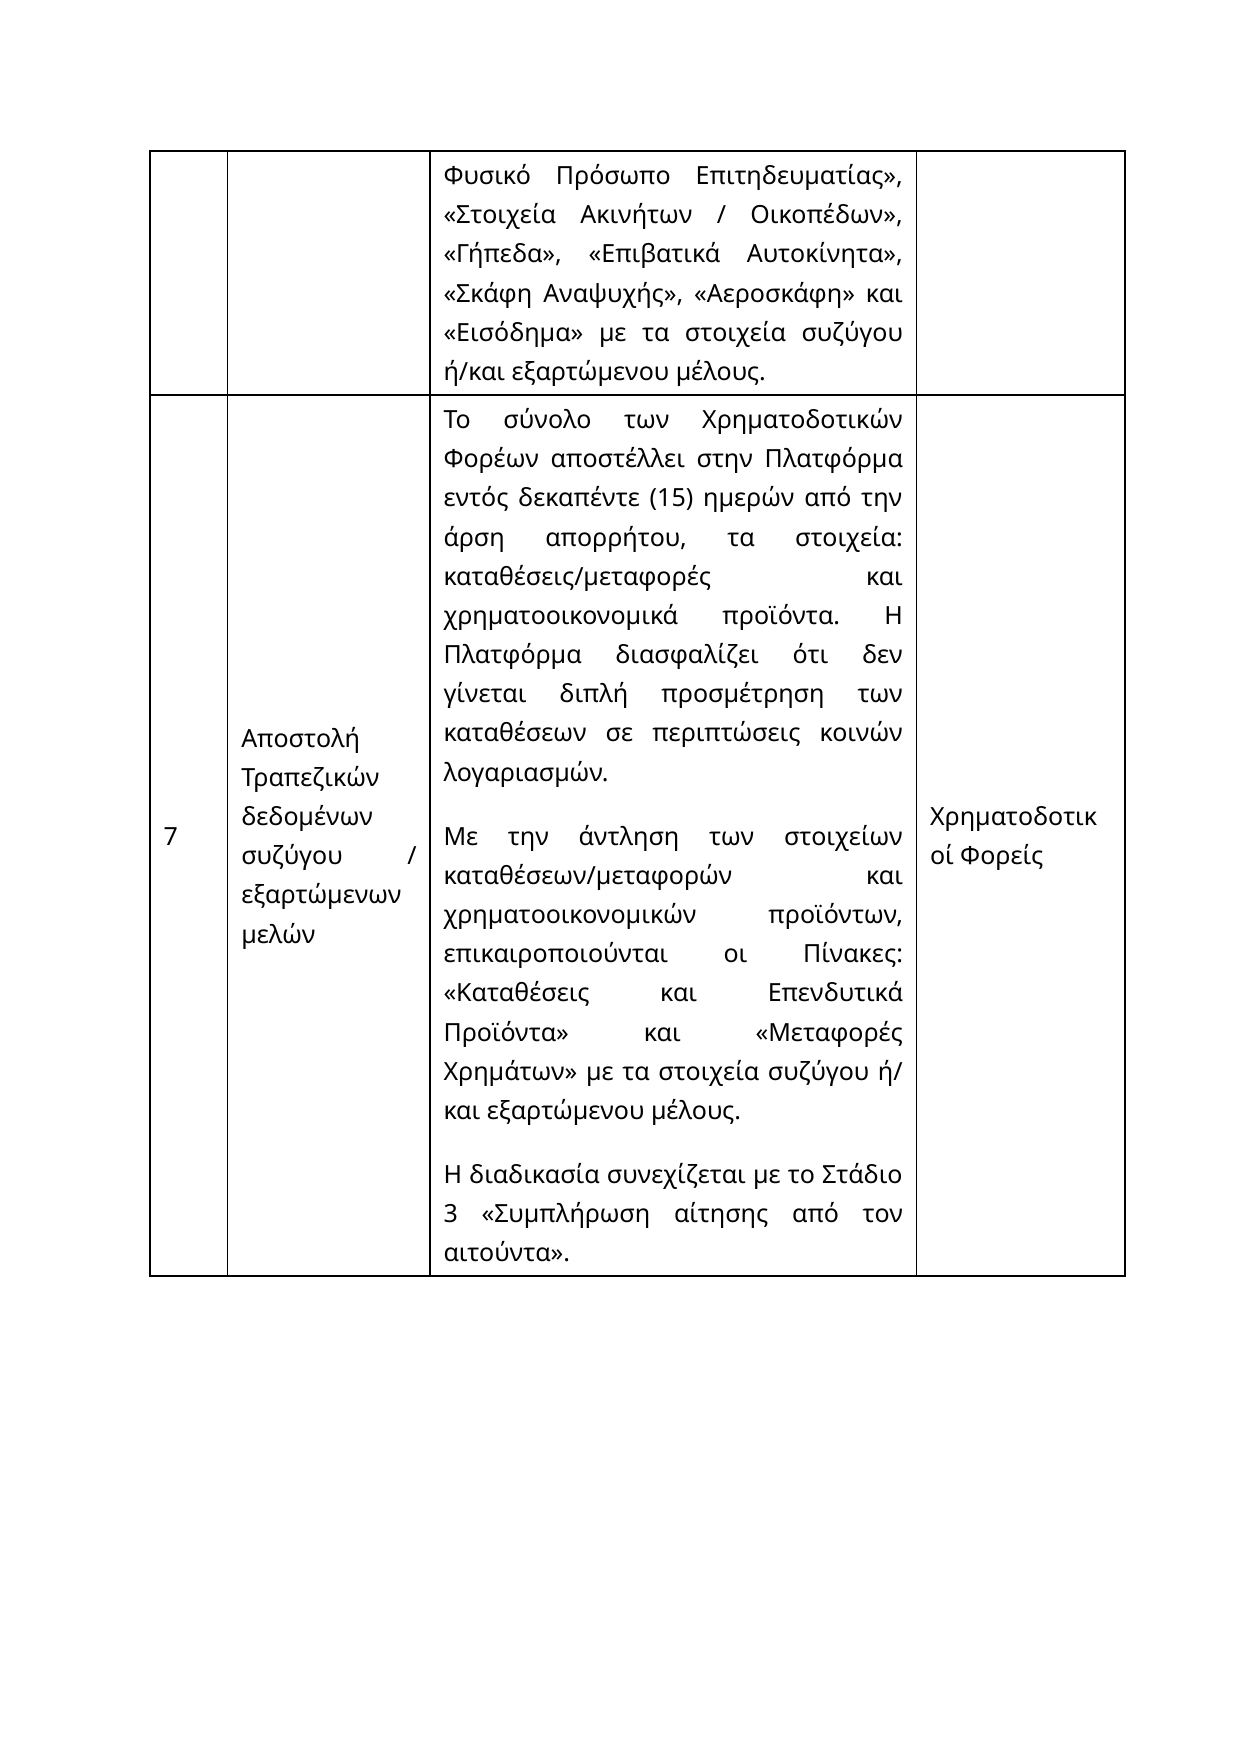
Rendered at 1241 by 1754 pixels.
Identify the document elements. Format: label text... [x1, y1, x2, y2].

table_cell Το σύνολο των Χρηματοδοτικών Φορέων αποστέλλει στην Πλατφόρμα εντός δεκαπέντε (15) ημερών από την άρση απορρήτου, τα στοιχεία: καταθέσεις/μεταφορές και χρηματοοικονομικά προϊόντα. Η Πλατφόρμα διασφαλίζει ότι δεν γίνεται διπλή προσμέτρηση των καταθέσεων σε περιπτώσεις κοινών λογαριασμών. Με την άντληση των στοιχείων καταθέσεων/μεταφορών και χρηματοοικονομικών προϊόντων, επικαιροποιούνται οι Πίνακες: «Καταθέσεις και Επενδυτικά Προϊόντα» και «Μεταφορές Χρημάτων» με τα στοιχεία συζύγου ή/ και εξαρτώμενου μέλους. Η διαδικασία συνεχίζεται με το Στάδιο 3 «Συμπλήρωση αίτησης από τον αιτούντα». [431, 396, 916, 1275]
table_cell Αποστολή Τραπεζικών δεδομένων συζύγου / εξαρτώμενων μελών [228, 396, 429, 1275]
table_cell [228, 152, 429, 394]
table_cell 7 [151, 396, 227, 1275]
table_cell Χρηματοδοτικ οί Φορείς [917, 396, 1124, 1275]
table_cell Φυσικό Πρόσωπο Επιτηδευματίας», «Στοιχεία Ακινήτων / Οικοπέδων», «Γήπεδα», «Επιβατικά Αυτοκίνητα», «Σκάφη Αναψυχής», «Αεροσκάφη» και «Εισόδημα» με τα στοιχεία συζύγου ή/και εξαρτώμενου μέλους. [431, 152, 916, 394]
table_cell [917, 152, 1124, 394]
table_cell [151, 152, 227, 394]
